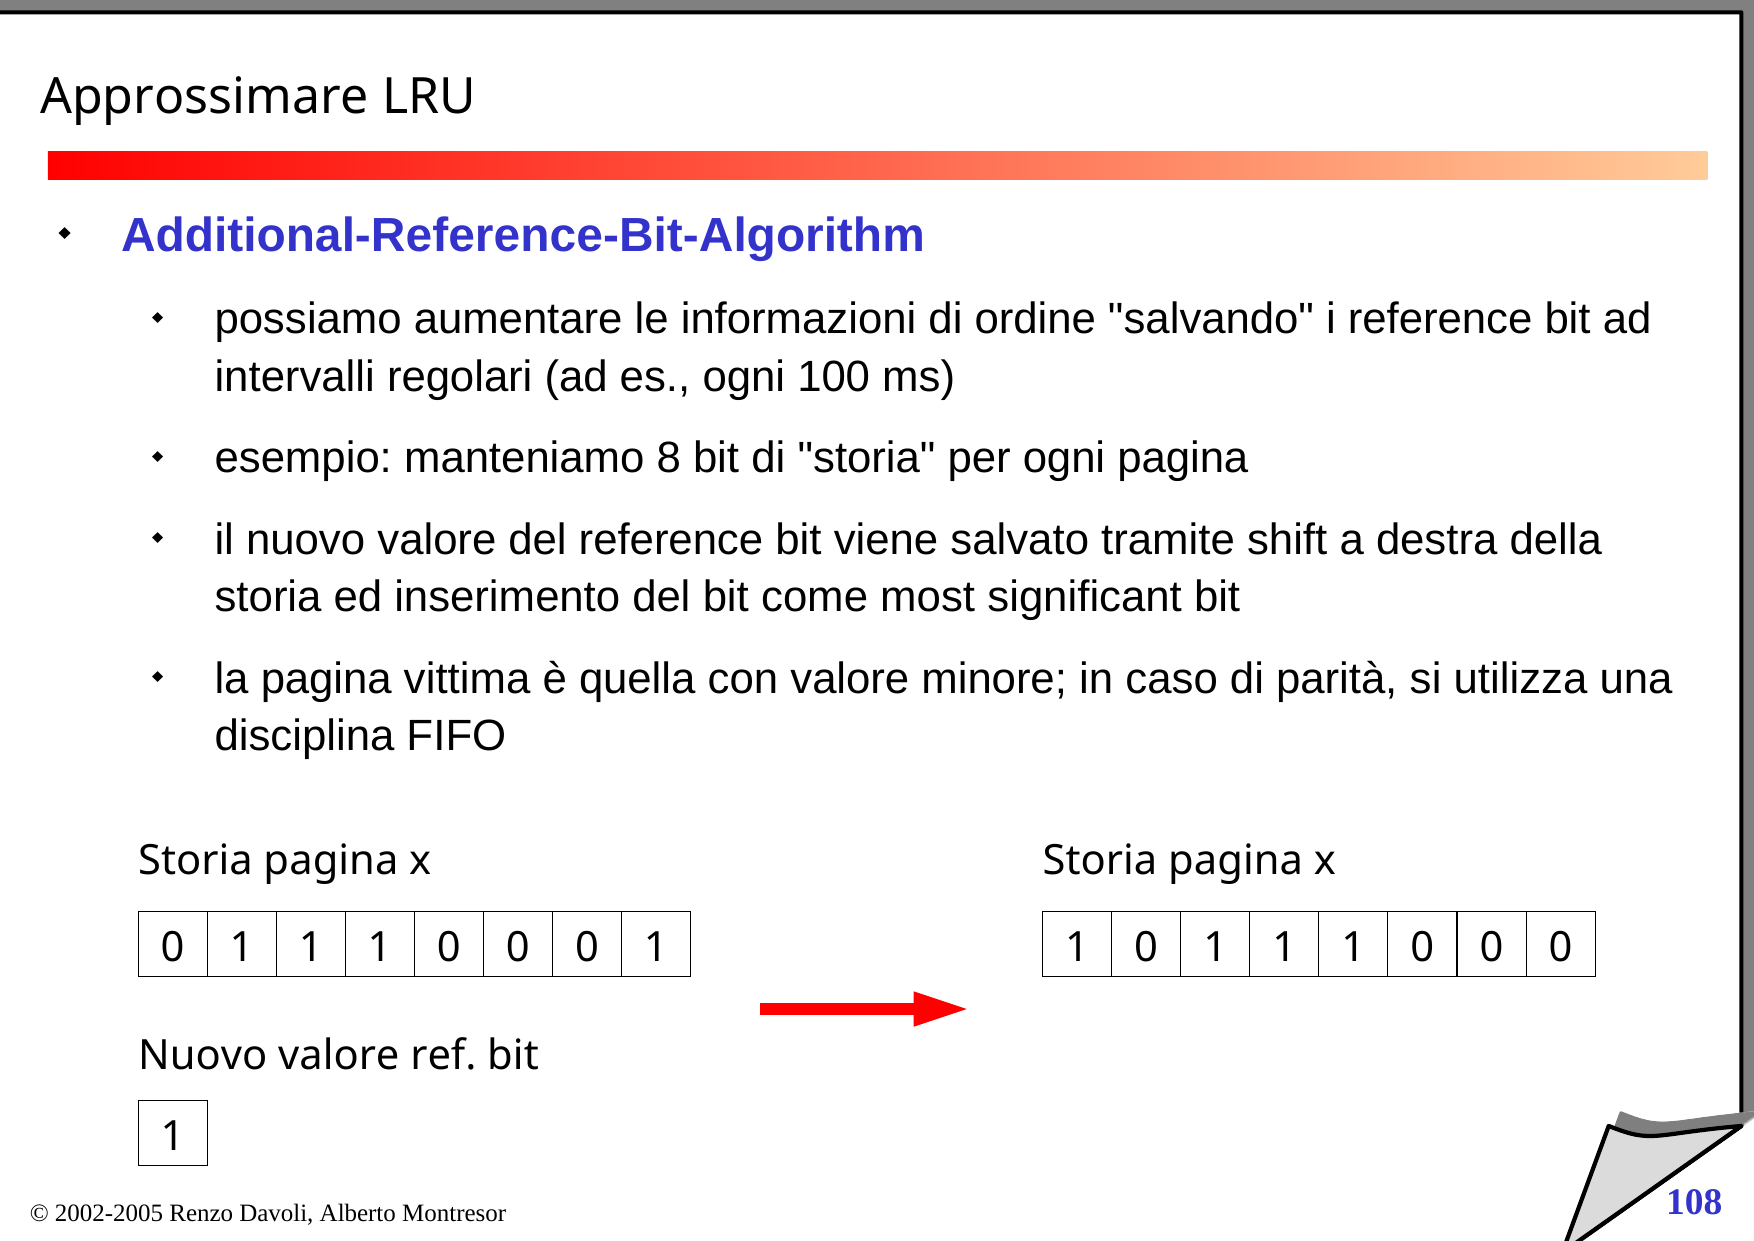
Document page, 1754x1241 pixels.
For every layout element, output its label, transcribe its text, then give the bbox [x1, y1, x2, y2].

text_box 0 [138, 911, 207, 977]
list Additional-Reference-Bit-Algorithm possiamo aumentare le informazioni di ordine "salvando" i reference bit ad intervalli regolari (ad es., ogni 100 ms) esempio: manteniamo 8 bit di "storia" per ogni pagina il nuovo valore del reference bit viene salvato tramite shift a destra della storia ed inserimento del bit come most significant bit la pagina vittima è quella con valore minore; in caso di parità, si utilizza una disciplina FIFO [58, 206, 1696, 816]
title Approssimare LRU [40, 49, 1714, 144]
text_box Nuovo valore ref. bit [138, 1022, 656, 1087]
text_box 0 [1387, 911, 1457, 977]
text_box 1 [621, 911, 691, 977]
text_box 0 [1526, 911, 1596, 977]
text_box 1 [1318, 911, 1387, 977]
text_box 1 [1180, 911, 1249, 977]
text_box 1 [1249, 911, 1318, 977]
text_box 1 [207, 911, 276, 977]
text_box 0 [483, 911, 552, 977]
text_box MMU [750, 152, 754, 179]
text_box Storia pagina x [1042, 826, 1492, 891]
text_box 1 [1042, 911, 1112, 977]
text_box 1 [345, 911, 414, 977]
text_box 1 [138, 1100, 208, 1166]
text_box 0 [1112, 911, 1180, 977]
text_box Storia pagina x [138, 826, 587, 891]
text_box 1 [276, 911, 345, 977]
text_box 0 [414, 911, 483, 977]
text_box 0 [1457, 911, 1526, 977]
text_box 0 [552, 911, 621, 977]
